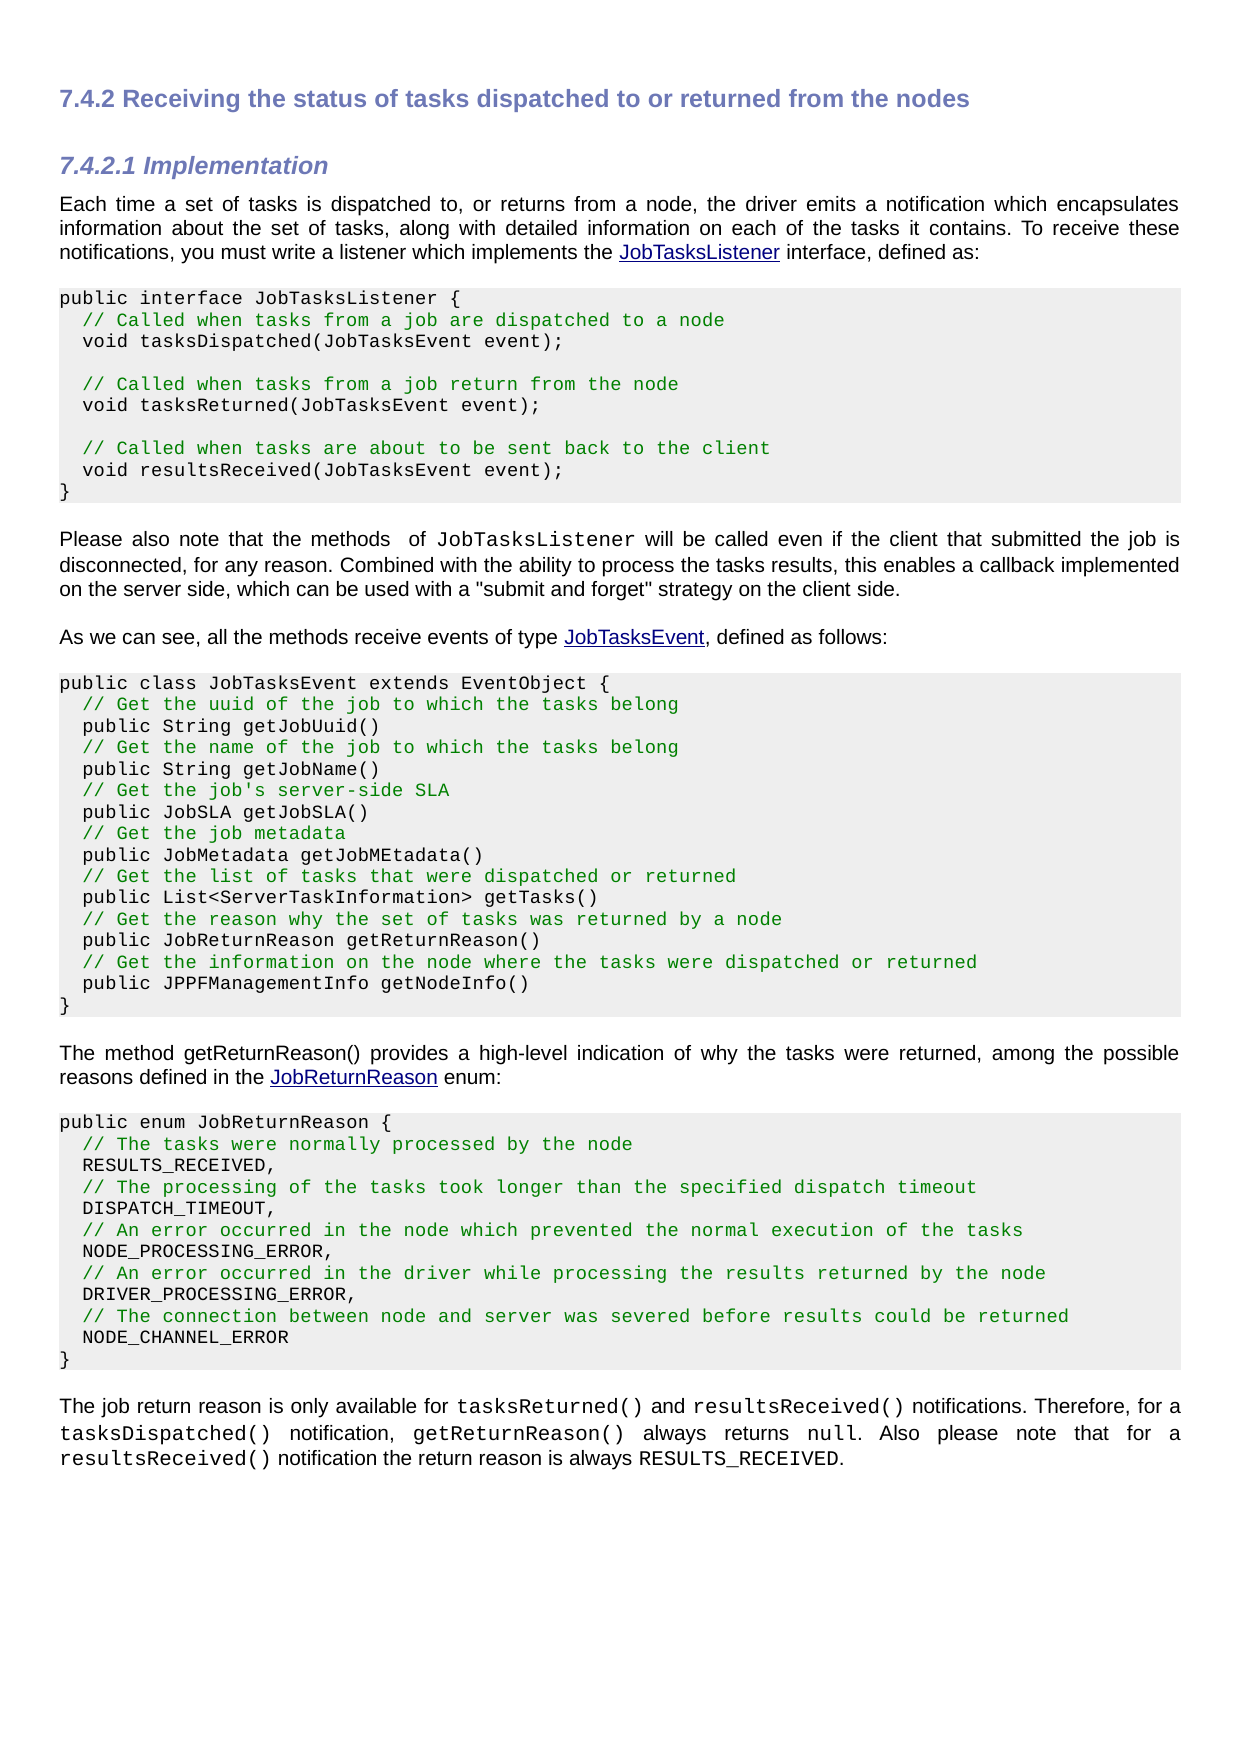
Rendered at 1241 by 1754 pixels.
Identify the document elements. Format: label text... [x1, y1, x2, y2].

subtitle Implementation [59, 151, 1181, 180]
text void resultsReceived(JobTasksEvent event); [59, 460, 1181, 482]
text // An error occurred in the node which prevented the normal execution of the tasks [59, 1220, 1181, 1242]
subtitle Receiving the status of tasks dispatched to or returned from the nodes [59, 84, 1181, 113]
text The job return reason is only available for tasksReturned() and resultsReceived() notifications. Therefore, for a tasksDispatched() notification, getReturnReason() always returns null. Also please note that for a resultsReceived() notification the return reason is always RESULTS_RECEIVED. [59, 1394, 1181, 1472]
text // The processing of the tasks took longer than the specified dispatch timeout [59, 1177, 1181, 1199]
text RESULTS_RECEIVED, [59, 1156, 1181, 1177]
text // The connection between node and server was severed before results could be returned [59, 1306, 1181, 1327]
text } [59, 995, 1181, 1017]
text // Called when tasks from a job are dispatched to a node [59, 310, 1181, 331]
text // Get the name of the job to which the tasks belong [59, 738, 1181, 759]
text public JobMetadata getJobMEtadata() [59, 845, 1181, 866]
text public JobSLA getJobSLA() [59, 802, 1181, 823]
text DISPATCH_TIMEOUT, [59, 1199, 1181, 1220]
text // Called when tasks from a job return from the node [59, 374, 1181, 396]
text NODE_CHANNEL_ERROR [59, 1327, 1181, 1349]
text // Get the list of tasks that were dispatched or returned [59, 866, 1181, 888]
text // The tasks were normally processed by the node [59, 1134, 1181, 1156]
text As we can see, all the methods receive events of type JobTasksEvent, defined as follows: [59, 625, 1181, 649]
text public interface JobTasksListener { [59, 288, 1181, 310]
text NODE_PROCESSING_ERROR, [59, 1242, 1181, 1263]
text // Get the job's server-side SLA [59, 781, 1181, 802]
text The method getReturnReason() provides a high-level indication of why the tasks were returned, among the possible reasons defined in the JobReturnReason enum: [59, 1041, 1181, 1089]
text public class JobTasksEvent extends EventObject { [59, 673, 1181, 695]
text public String getJobName() [59, 759, 1181, 781]
text public String getJobUuid() [59, 716, 1181, 738]
text // Get the job metadata [59, 823, 1181, 845]
text public JobReturnReason getReturnReason() [59, 931, 1181, 952]
text // An error occurred in the driver while processing the results returned by the node [59, 1263, 1181, 1284]
text } [59, 482, 1181, 503]
text public enum JobReturnReason { [59, 1113, 1181, 1134]
text Please also note that the methods of JobTasksListener will be called even if the client that submitted the job is disconnected, for any reason. Combined with the ability to process the tasks results, this enables a callback implemented on the server side, which can be used with a "submit and forget" strategy on the client side. [59, 527, 1181, 601]
text // Get the information on the node where the tasks were dispatched or returned [59, 952, 1181, 974]
text Each time a set of tasks is dispatched to, or returns from a node, the driver emits a notification which encapsulates information about the set of tasks, along with detailed information on each of the tasks it contains. To receive these notifications, you must write a listener which implements the JobTasksListener interface, defined as: [59, 192, 1181, 264]
text void tasksDispatched(JobTasksEvent event); [59, 331, 1181, 353]
text // Called when tasks are about to be sent back to the client [59, 439, 1181, 460]
text } [59, 1349, 1181, 1370]
text public List<ServerTaskInformation> getTasks() [59, 888, 1181, 909]
text public JPPFManagementInfo getNodeInfo() [59, 974, 1181, 995]
text void tasksReturned(JobTasksEvent event); [59, 396, 1181, 417]
text DRIVER_PROCESSING_ERROR, [59, 1284, 1181, 1306]
text // Get the reason why the set of tasks was returned by a node [59, 909, 1181, 931]
text // Get the uuid of the job to which the tasks belong [59, 695, 1181, 716]
